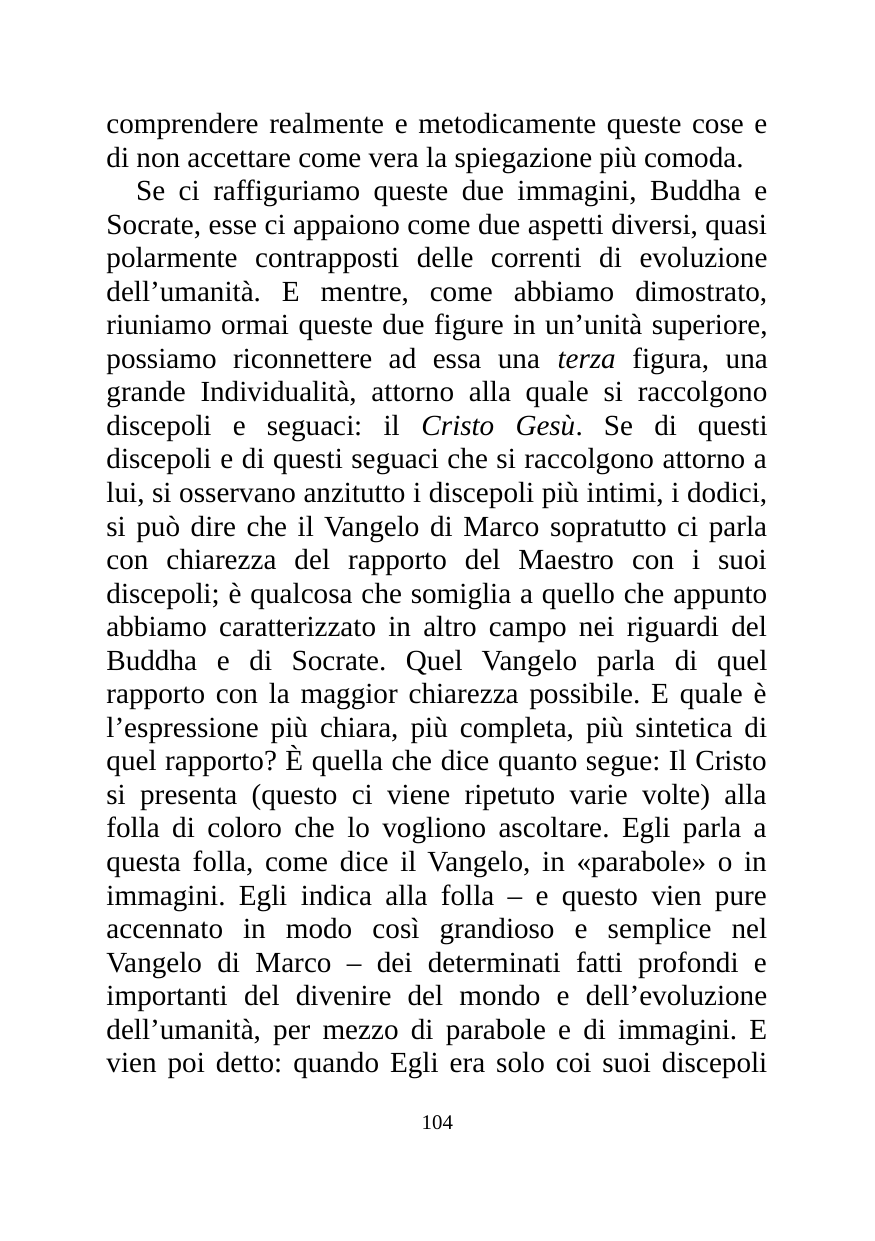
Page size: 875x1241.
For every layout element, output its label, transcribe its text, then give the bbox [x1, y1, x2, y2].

text comprendere realmente e metodicamente queste cose e di non accettare come vera la spiegazione più comoda. [106, 106, 768, 173]
text Se ci raffiguriamo queste due immagini, Buddha e Socrate, esse ci appaiono come due aspetti diversi, quasi polarmente contrapposti delle correnti di evoluzione dell’umanità. E mentre, come abbiamo dimostrato, riuniamo ormai queste due figure in un’unità superiore, possiamo riconnettere ad essa una terza figura, una grande Individualità, attorno alla quale si raccolgono discepoli e seguaci: il Cristo Gesù. Se di questi discepoli e di questi seguaci che si raccolgono attorno a lui, si osservano anzitutto i discepoli più intimi, i dodici, si può dire che il Vangelo di Marco sopratutto ci parla con chiarezza del rapporto del Maestro con i suoi discepoli; è qualcosa che somiglia a quello che appunto abbiamo caratterizzato in altro campo nei riguardi del Buddha e di Socrate. Quel Vangelo parla di quel rapporto con la maggior chiarezza possibile. E quale è l’espressione più chiara, più completa, più sintetica di quel rapporto? È quella che dice quanto segue: Il Cristo si presenta (questo ci viene ripetuto varie volte) alla folla di coloro che lo vogliono ascoltare. Egli parla a questa folla, come dice il Vangelo, in «parabole» o in immagini. Egli indica alla folla – e questo vien pure accennato in modo così grandioso e semplice nel Vangelo di Marco – dei determinati fatti profondi e importanti del divenire del mondo e dell’evoluzione dell’umanità, per mezzo di parabole e di immagini. E vien poi detto: quando Egli era solo coi suoi discepoli [106, 173, 768, 1079]
